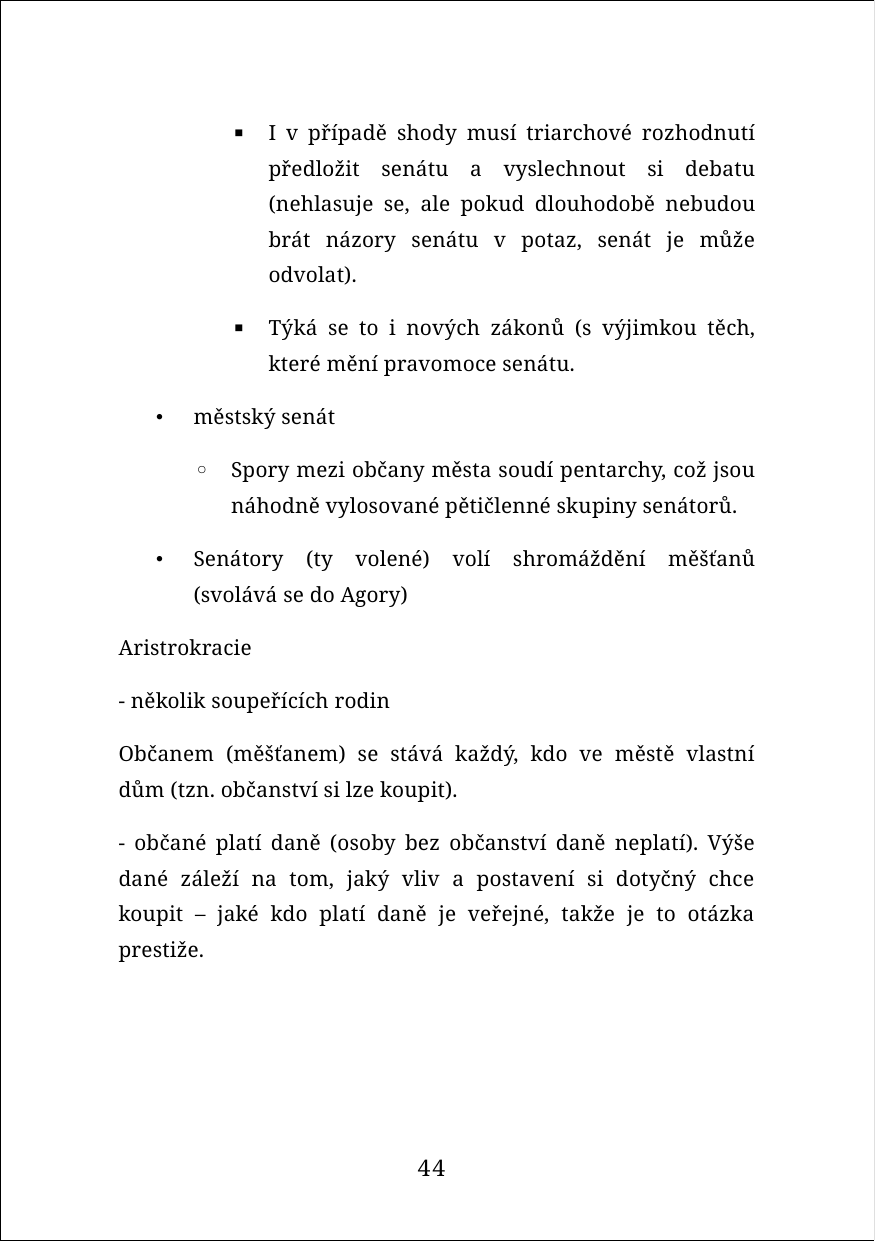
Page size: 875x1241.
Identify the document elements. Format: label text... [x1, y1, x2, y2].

text - občané platí daně (osoby bez občanství daně neplatí). Výše dané záleží na tom, jaký vliv a postavení si dotyčný chce koupit – jaké kdo platí daně je veřejné, takže je to otázka prestiže. [118, 828, 756, 963]
list Spory mezi občany města soudí pentarchy, což jsou náhodně vylosované pětičlenné skupiny senátorů. [193, 456, 756, 519]
list Týká se to i nových zákonů (s výjimkou těch, které mění pravomoce senátu. [231, 313, 756, 377]
list I v případě shody musí triarchové rozhodnutí předložit senátu a vyslechnout si debatu (nehlasuje se, ale pokud dlouhodobě nebudou brát názory senátu v potaz, senát je může odvolat). [231, 118, 756, 289]
list městský senát [156, 402, 756, 431]
list Senátory (ty volené) volí shromáždění měšťanů (svolává se do Agory) [156, 544, 756, 608]
text Aristrokracie [118, 633, 756, 661]
text Občanem (měšťanem) se stává každý, kdo ve městě vlastní dům (tzn. občanství si lze koupit). [118, 739, 756, 803]
text - několik soupeřících rodin [118, 686, 756, 715]
